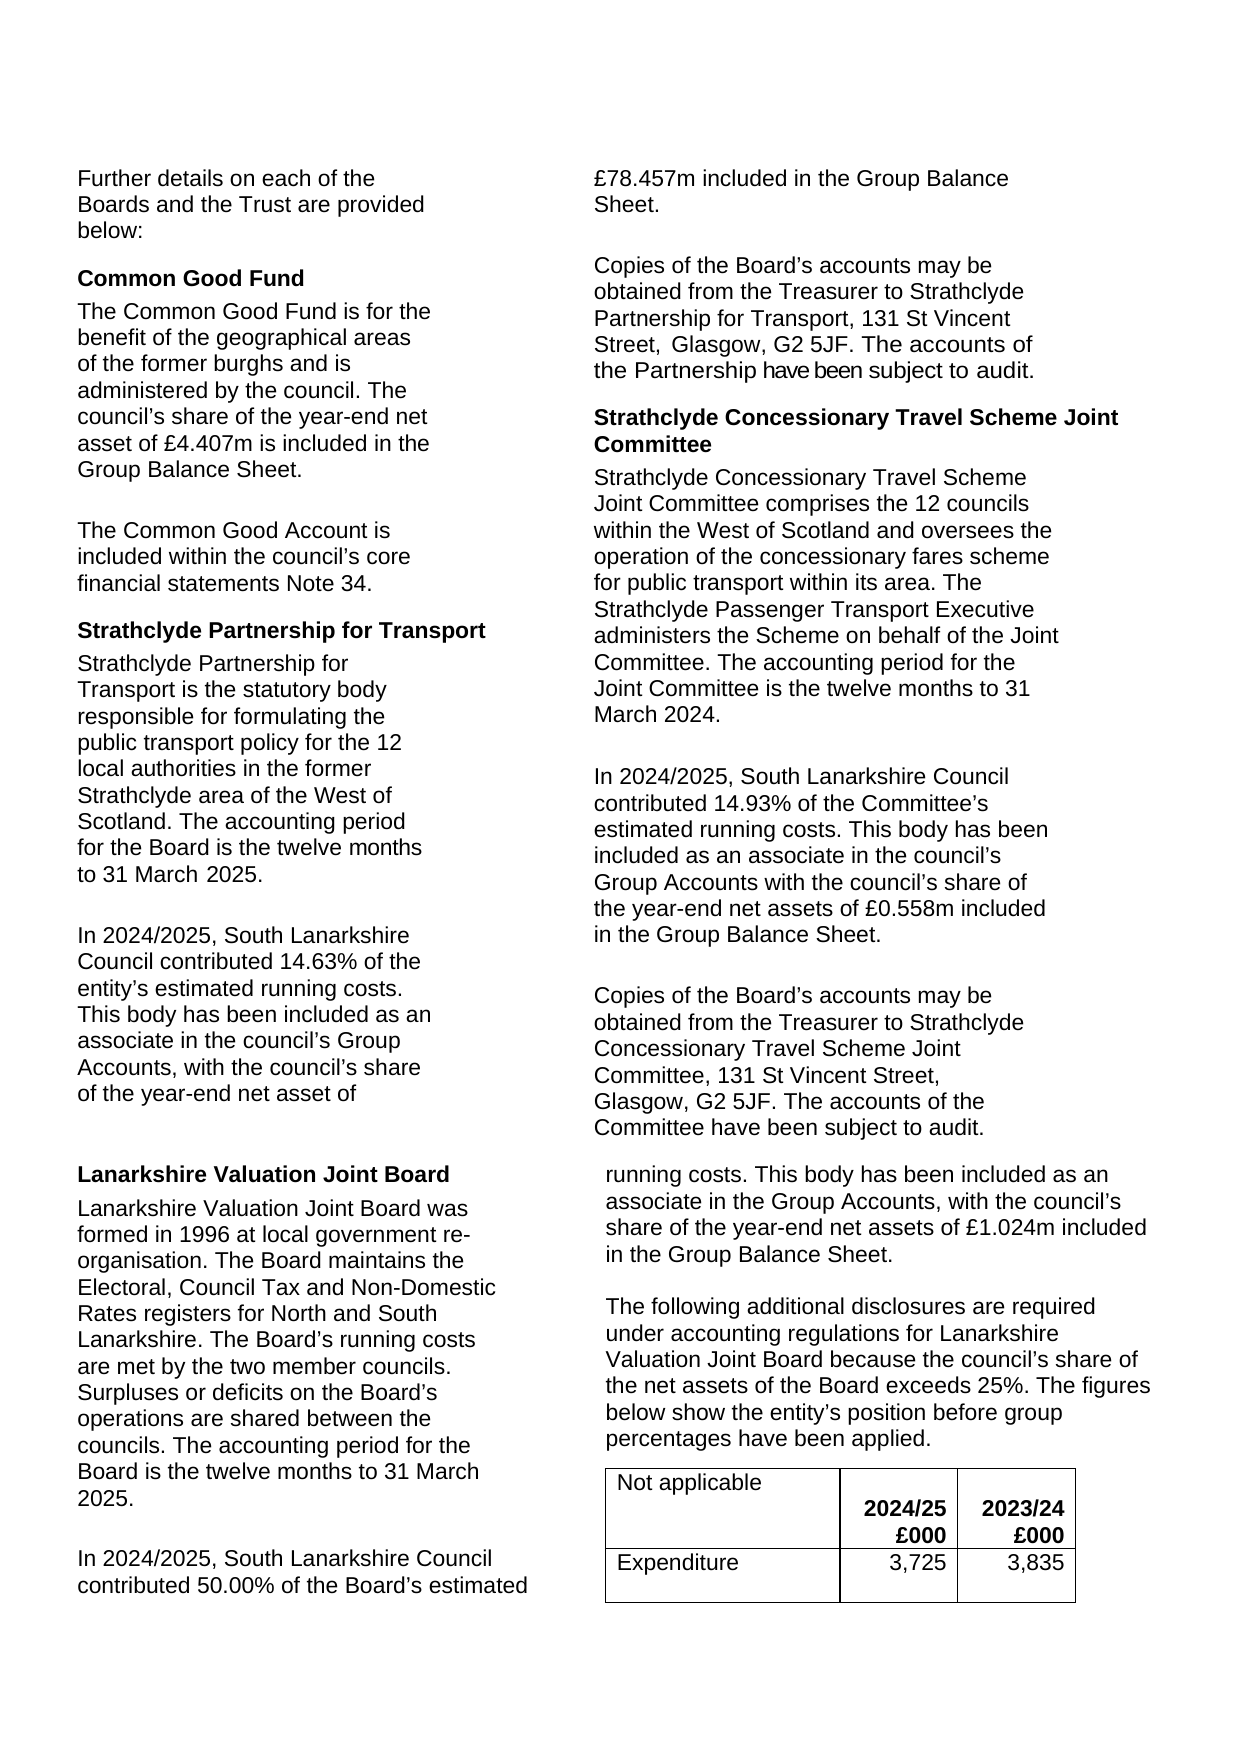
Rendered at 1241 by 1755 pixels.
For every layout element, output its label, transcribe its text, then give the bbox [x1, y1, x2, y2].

subtitle Common Good Fund [77, 264, 547, 291]
text In 2024/2025, South Lanarkshire Council contributed 14.63% of the entity’s estimated running costs. This body has been included as an associate in the council’s Group Accounts, with the council’s share of the year-end net asset of [77, 922, 433, 1106]
text Strathclyde Concessionary Travel Scheme Joint Committee comprises the 12 councils within the West of Scotland and oversees the operation of the concessionary fares scheme for public transport within its area. The Strathclyde Passenger Transport Executive administers the Scheme on behalf of the Joint Committee. The accounting period for the Joint Committee is the twelve months to 31 March 2024. [594, 464, 1060, 727]
table_header 2024/25 £000 [841, 1469, 957, 1548]
text The Common Good Fund is for the benefit of the geographical areas of the former burghs and is administered by the council. The council’s share of the year-end net asset of £4.407m is included in the Group Balance Sheet. [77, 298, 433, 482]
table_header Not applicable [606, 1469, 839, 1548]
text £78.457m included in the Group Balance Sheet. [594, 164, 1049, 217]
text running costs. This body has been included as an associate in the Group Accounts, with the council’s share of the year-end net assets of £1.024m included in the Group Balance Sheet. The following additional disclosures are required under accounting regulations for Lanarkshire Valuation Joint Board because the council’s share of the net assets of the Board exceeds 25%. The figures below show the entity’s position before group percentages have been applied. [605, 1161, 1160, 1451]
text Copies of the Board’s accounts may be obtained from the Treasurer to Strathclyde Concessionary Travel Scheme Joint Committee, 131 St Vincent Street, Glasgow, G2 5JF. The accounts of the Committee have been subject to audit. [594, 982, 1034, 1141]
table_cell 3,725 [841, 1549, 957, 1602]
text The Common Good Account is included within the council’s core financial statements Note 34. [77, 517, 433, 596]
table_cell Expenditure [606, 1549, 839, 1602]
subtitle Strathclyde Partnership for Transport [77, 617, 547, 643]
table_cell 3,835 [958, 1549, 1075, 1602]
text In 2024/2025, South Lanarkshire Council contributed 14.93% of the Committee’s estimated running costs. This body has been included as an associate in the council’s Group Accounts with the council’s share of the year-end net assets of £0.558m included in the Group Balance Sheet. [594, 763, 1049, 948]
table_header 2023/24 £000 [958, 1469, 1075, 1548]
text Lanarkshire Valuation Joint Board was formed in 1996 at local government re-organisation. The Board maintains the Electoral, Council Tax and Non-Domestic Rates registers for North and South Lanarkshire. The Board’s running costs are met by the two member councils. Surpluses or deficits on the Board’s operations are shared between the councils. The accounting period for the Board is the twelve months to 31 March 2025. [77, 1194, 514, 1511]
subtitle Lanarkshire Valuation Joint Board [77, 1161, 547, 1188]
subtitle Strathclyde Concessionary Travel Scheme Joint Committee [594, 404, 1163, 457]
text Further details on each of the Boards and the Trust are provided below: [77, 164, 433, 244]
text In 2024/2025, South Lanarkshire Council contributed 50.00% of the Board’s estimated [77, 1545, 544, 1598]
text Copies of the Board’s accounts may be obtained from the Treasurer to Strathclyde Partnership for Transport, 131 St Vincent Street, Glasgow, G2 5JF. The accounts of the Partnership have been subject to audit. [594, 252, 1061, 383]
text Strathclyde Partnership for Transport is the statutory body responsible for formulating the public transport policy for the 12 local authorities in the former Strathclyde area of the West of Scotland. The accounting period for the Board is the twelve months to 31 March 2025. [77, 650, 433, 887]
